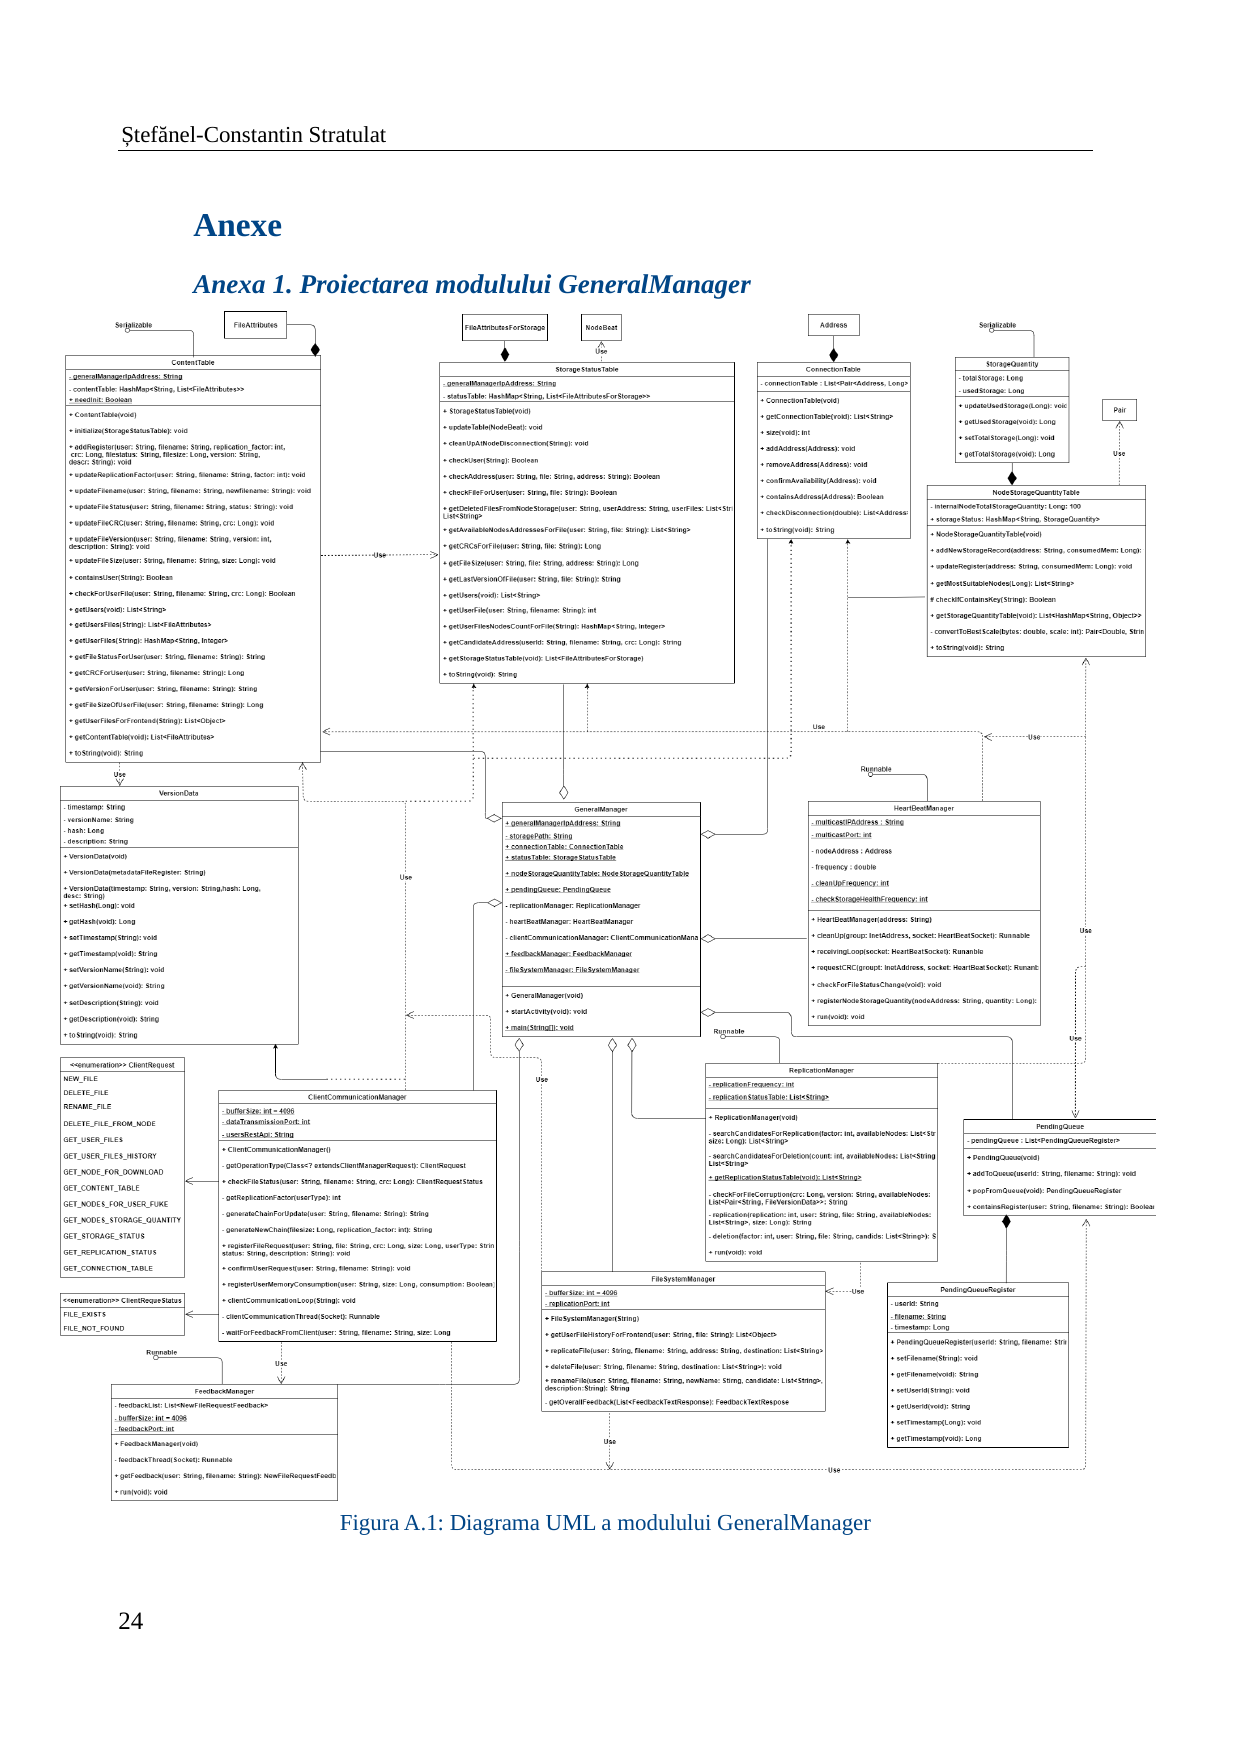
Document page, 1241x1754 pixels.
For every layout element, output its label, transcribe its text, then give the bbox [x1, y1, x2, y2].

subtitle Anexe [118, 205, 1093, 243]
picture [54, 311, 1156, 1509]
subtitle Anexa 1. Proiectarea modulului GeneralManager [193, 268, 1093, 299]
text Figura A.1: Diagrama UML a modulului GeneralManager [118, 1509, 1093, 1535]
